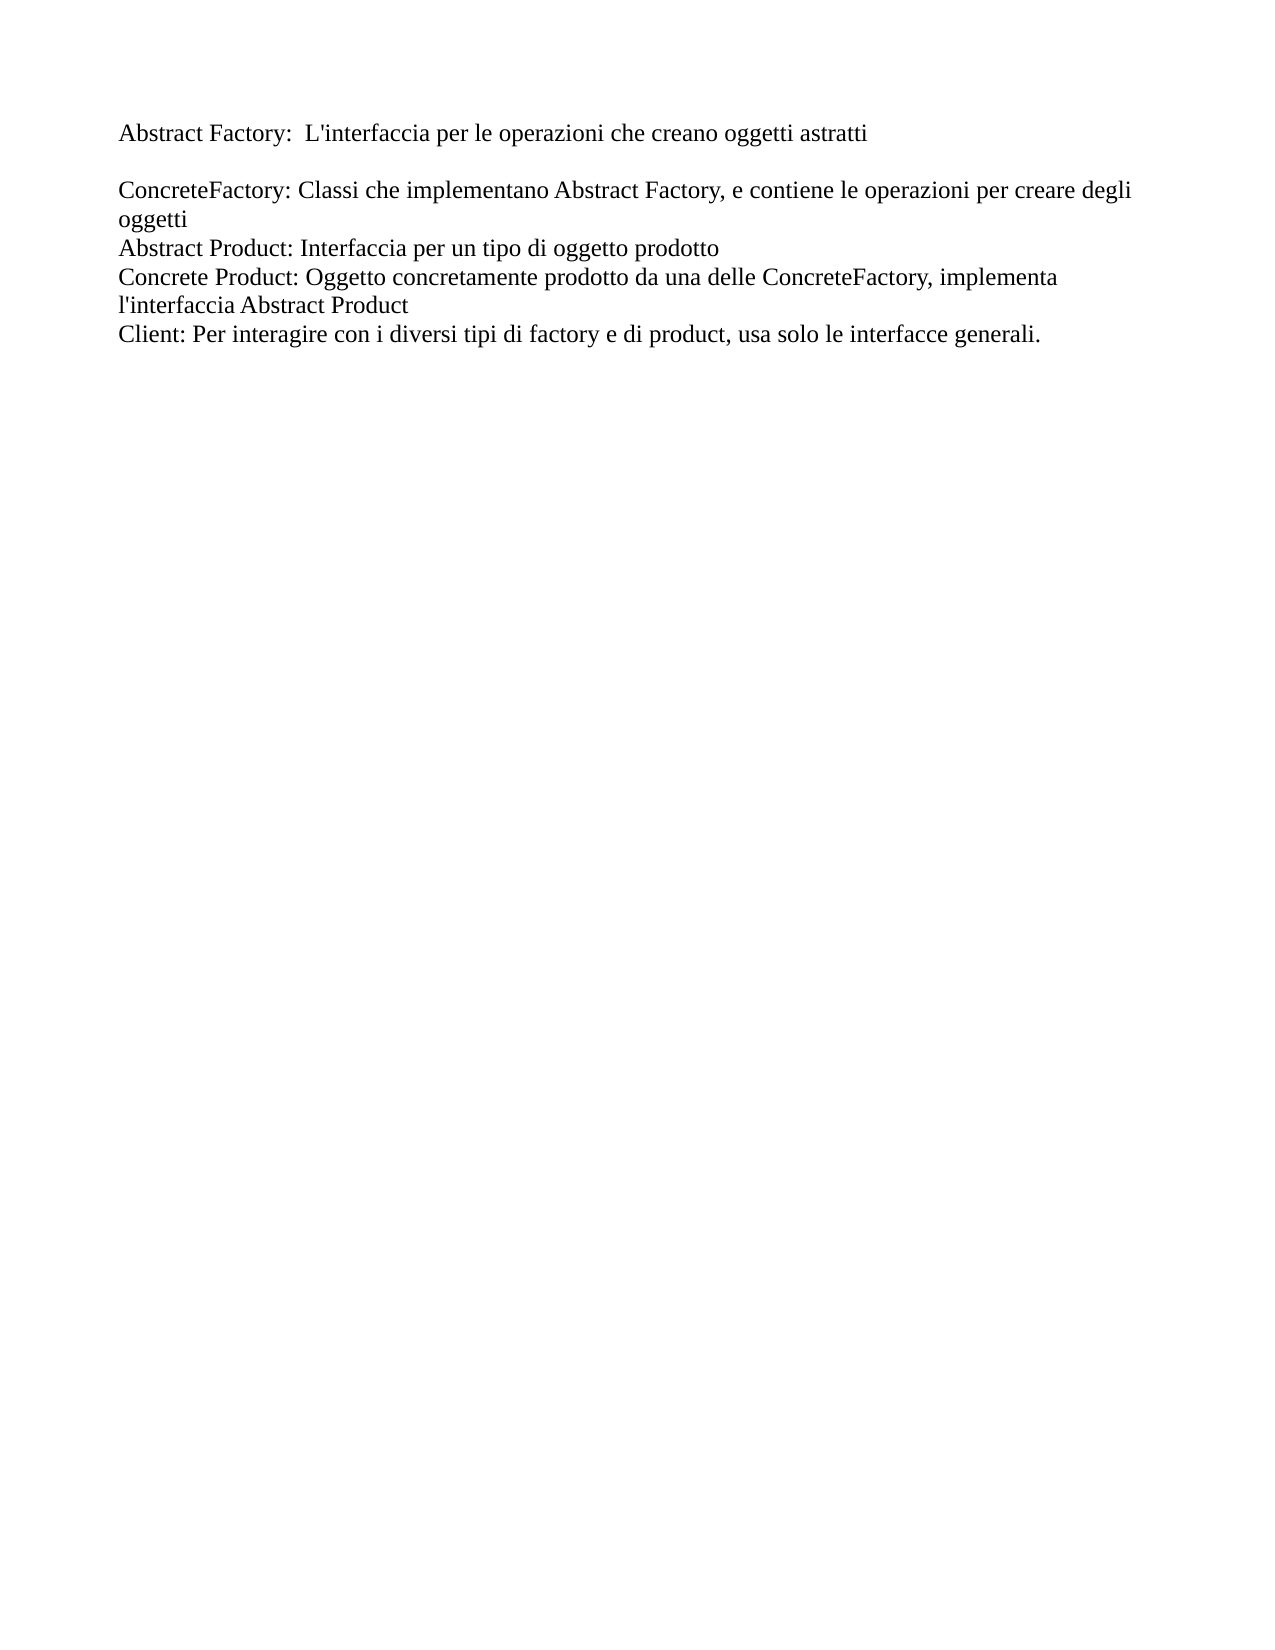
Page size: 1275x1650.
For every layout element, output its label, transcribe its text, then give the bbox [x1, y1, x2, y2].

text ConcreteFactory: Classi che implementano Abstract Factory, e contiene le operazioni per creare degli oggetti [118, 176, 1157, 233]
text Abstract Factory: L'interfaccia per le operazioni che creano oggetti astratti [118, 118, 1157, 147]
text Concrete Product: Oggetto concretamente prodotto da una delle ConcreteFactory, implementa l'interfaccia Abstract Product [118, 262, 1157, 319]
text Abstract Product: Interfaccia per un tipo di oggetto prodotto [118, 233, 1157, 262]
text Client: Per interagire con i diversi tipi di factory e di product, usa solo le interfacce generali. [118, 319, 1157, 348]
